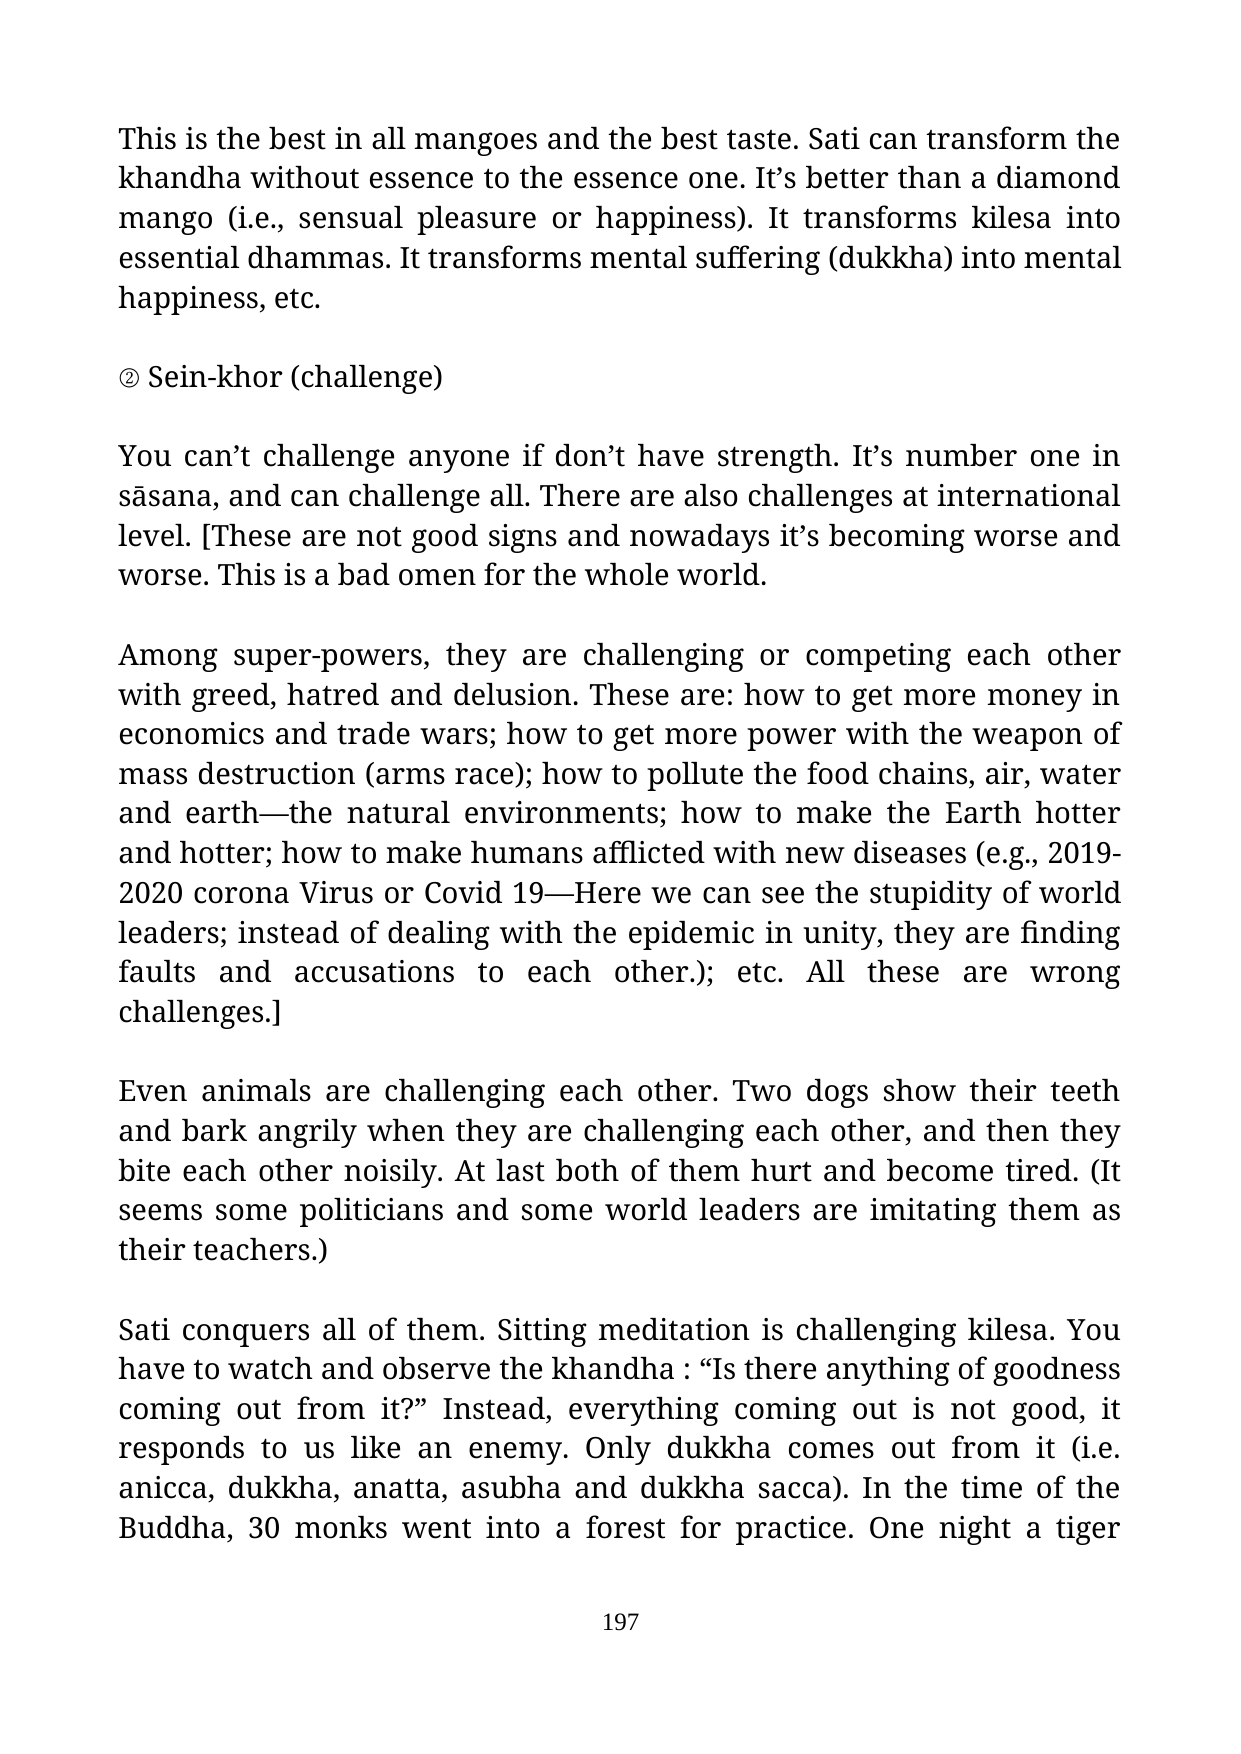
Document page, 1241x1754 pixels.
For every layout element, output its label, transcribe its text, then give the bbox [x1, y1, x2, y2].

text Sati conquers all of them. Sitting meditation is challenging kilesa. You have to watch and observe the khandha : “Is there anything of goodness coming out from it?” Instead, everything coming out is not good, it responds to us like an enemy. Only dukkha comes out from it (i.e. anicca, dukkha, anatta, asubha and dukkha sacca). In the time of the Buddha, 30 monks went into a forest for practice. One night a tiger [118, 1309, 1122, 1547]
text Among super-powers, they are challenging or competing each other with greed, hatred and delusion. These are: how to get more money in economics and trade wars; how to get more power with the weapon of mass destruction (arms race); how to pollute the food chains, air, water and earth—the natural environments; how to make the Earth hotter and hotter; how to make humans afflicted with new diseases (e.g., 2019-2020 corona Virus or Covid 19—Here we can see the stupidity of world leaders; instead of dealing with the epidemic in unity, they are finding faults and accusations to each other.); etc. All these are wrong challenges.] [118, 634, 1122, 1031]
text You can’t challenge anyone if don’t have strength. It’s number one in sāsana, and can challenge all. There are also challenges at international level. [These are not good signs and nowadays it’s becoming worse and worse. This is a bad omen for the whole world. [118, 436, 1122, 594]
text Even animals are challenging each other. Two dogs show their teeth and bark angrily when they are challenging each other, and then they bite each other noisily. At last both of them hurt and become tired. (It seems some politicians and some world leaders are imitating them as their teachers.) [118, 1071, 1122, 1269]
text ② Sein-khor (challenge) [118, 356, 1122, 396]
text This is the best in all mangoes and the best taste. Sati can transform the khandha without essence to the essence one. It’s better than a diamond mango (i.e., sensual pleasure or happiness). It transforms kilesa into essential dhammas. It transforms mental suffering (dukkha) into mental happiness, etc. [118, 118, 1122, 317]
